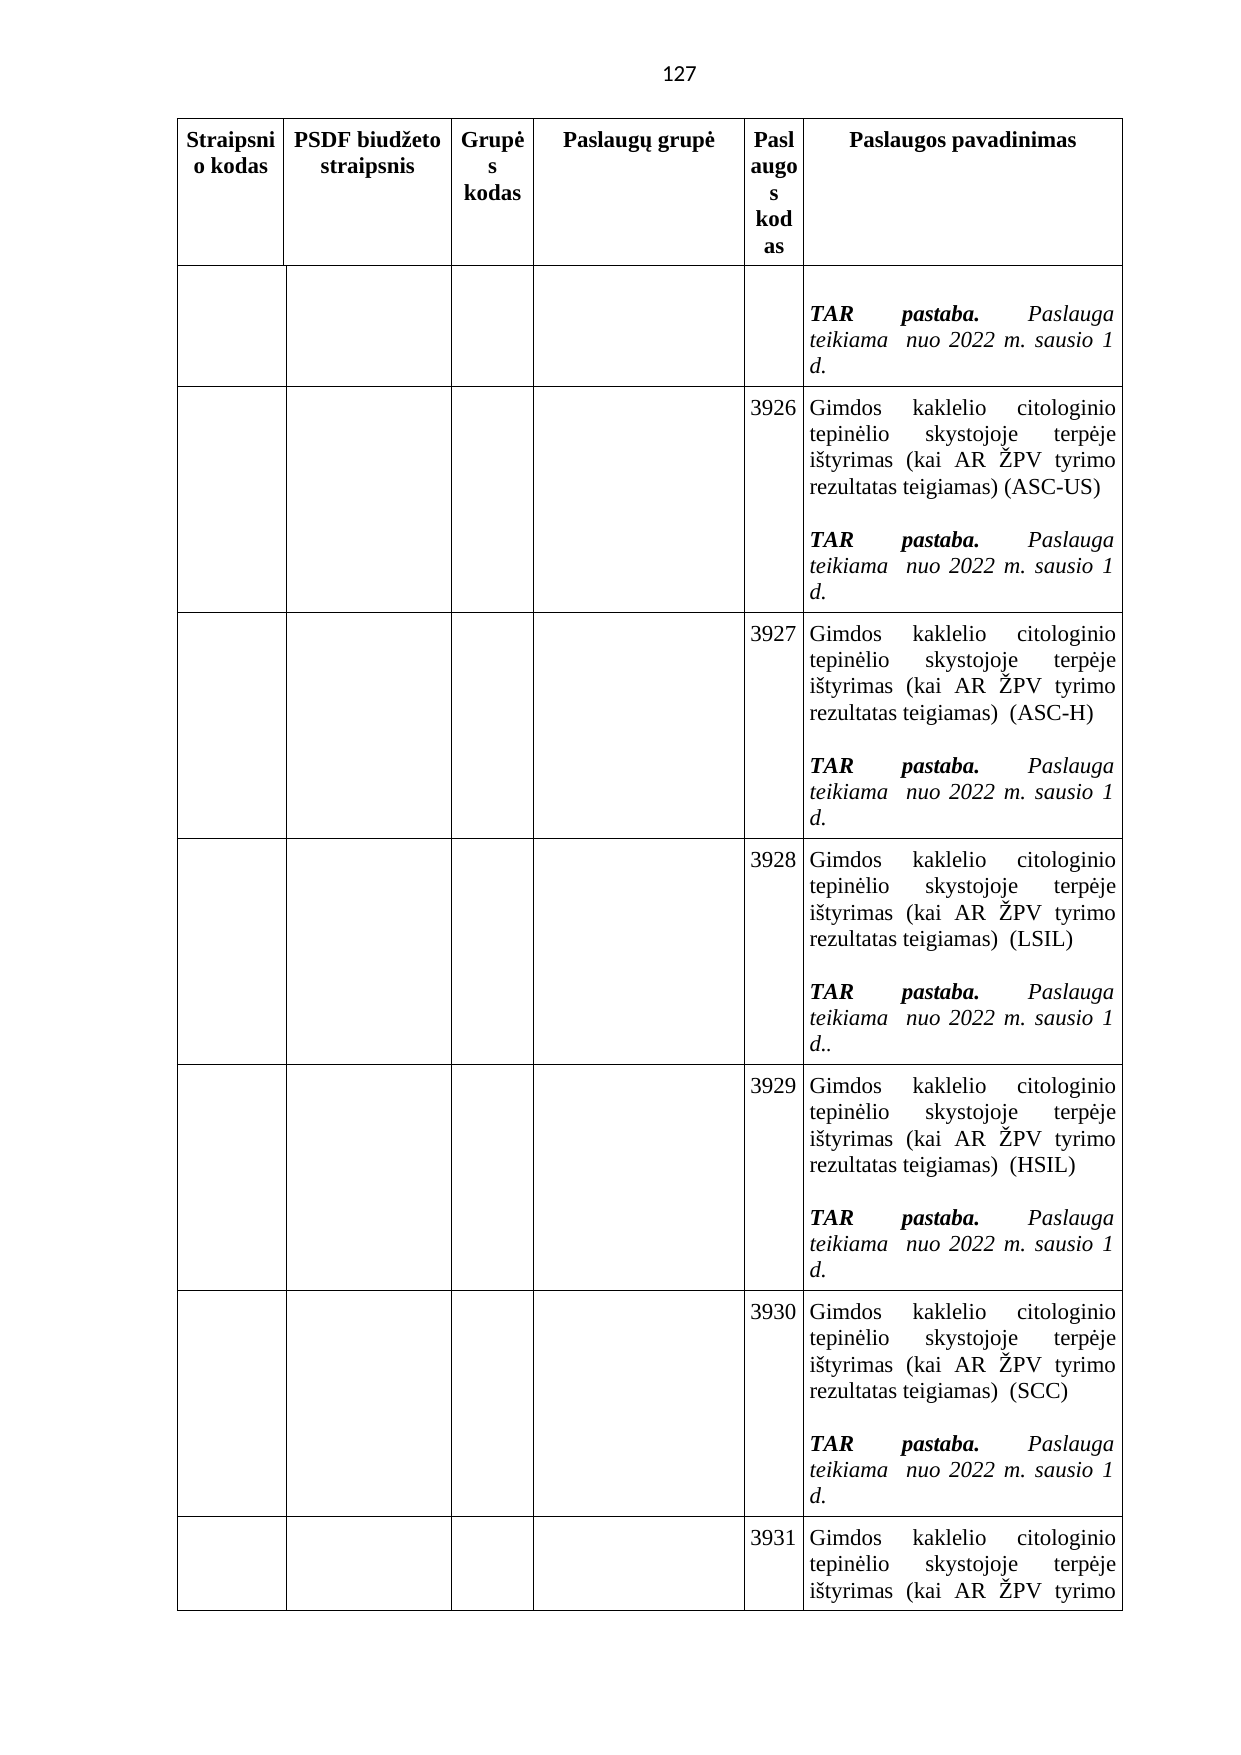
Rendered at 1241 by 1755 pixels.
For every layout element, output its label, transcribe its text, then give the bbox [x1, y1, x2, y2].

table_cell 3926 [745, 387, 803, 612]
table_cell [452, 1065, 533, 1290]
table_cell Gimdos kaklelio citologinio tepinėlio skystojoje terpėje ištyrimas (kai AR ŽPV tyrimo rezultatas teigiamas) (LSIL) TAR pastaba. Paslauga teikiama nuo 2022 m. sausio 1 d.. [804, 839, 1122, 1064]
table_header PSDF biudžeto straipsnis [284, 119, 451, 265]
table_cell [452, 1291, 533, 1516]
table_cell [534, 1517, 744, 1610]
table_cell [452, 266, 533, 386]
table_cell [178, 1291, 286, 1516]
table_cell [534, 387, 744, 612]
table_cell [452, 613, 533, 838]
table_cell [745, 266, 803, 386]
table_cell Gimdos kaklelio citologinio tepinėlio skystojoje terpėje ištyrimas (kai AR ŽPV tyrimo [804, 1517, 1122, 1610]
table_cell 3931 [745, 1517, 803, 1610]
table_cell [452, 387, 533, 612]
table_header Paslaugos pavadinimas [804, 119, 1122, 265]
table_cell Gimdos kaklelio citologinio tepinėlio skystojoje terpėje ištyrimas (kai AR ŽPV tyrimo rezultatas teigiamas) (ASC-H) TAR pastaba. Paslauga teikiama nuo 2022 m. sausio 1 d. [804, 613, 1122, 838]
table_cell [534, 613, 744, 838]
table_cell [178, 613, 286, 838]
table_cell [178, 1065, 286, 1290]
table_cell [178, 387, 286, 612]
table_cell [287, 1065, 451, 1290]
table_cell [287, 1291, 451, 1516]
table_cell 3927 [745, 613, 803, 838]
table_cell [452, 839, 533, 1064]
table_cell Gimdos kaklelio citologinio tepinėlio skystojoje terpėje ištyrimas (kai AR ŽPV tyrimo rezultatas teigiamas) (SCC) TAR pastaba. Paslauga teikiama nuo 2022 m. sausio 1 d. [804, 1291, 1122, 1516]
table_cell [287, 1517, 451, 1610]
table_cell 3930 [745, 1291, 803, 1516]
table_cell [287, 387, 451, 612]
table_cell [534, 1291, 744, 1516]
table_cell 3928 [745, 839, 803, 1064]
table_cell [452, 1517, 533, 1610]
table_header Paslaugų grupė [534, 119, 744, 265]
table_cell [287, 266, 451, 386]
table_cell [178, 1517, 286, 1610]
table_cell [178, 266, 286, 386]
table_cell [178, 839, 286, 1064]
table_cell [287, 613, 451, 838]
table_header Paslaugos kodas [745, 119, 803, 265]
table_cell [534, 839, 744, 1064]
table_header Grupės kodas [452, 119, 533, 265]
table_cell TAR pastaba. Paslauga teikiama nuo 2022 m. sausio 1 d. [804, 266, 1122, 386]
table_cell Gimdos kaklelio citologinio tepinėlio skystojoje terpėje ištyrimas (kai AR ŽPV tyrimo rezultatas teigiamas) (ASC-US) TAR pastaba. Paslauga teikiama nuo 2022 m. sausio 1 d. [804, 387, 1122, 612]
table_header Straipsnio kodas [178, 119, 283, 265]
table_cell [534, 266, 744, 386]
table_cell [287, 839, 451, 1064]
table_cell 3929 [745, 1065, 803, 1290]
table_cell Gimdos kaklelio citologinio tepinėlio skystojoje terpėje ištyrimas (kai AR ŽPV tyrimo rezultatas teigiamas) (HSIL) TAR pastaba. Paslauga teikiama nuo 2022 m. sausio 1 d. [804, 1065, 1122, 1290]
table_cell [534, 1065, 744, 1290]
